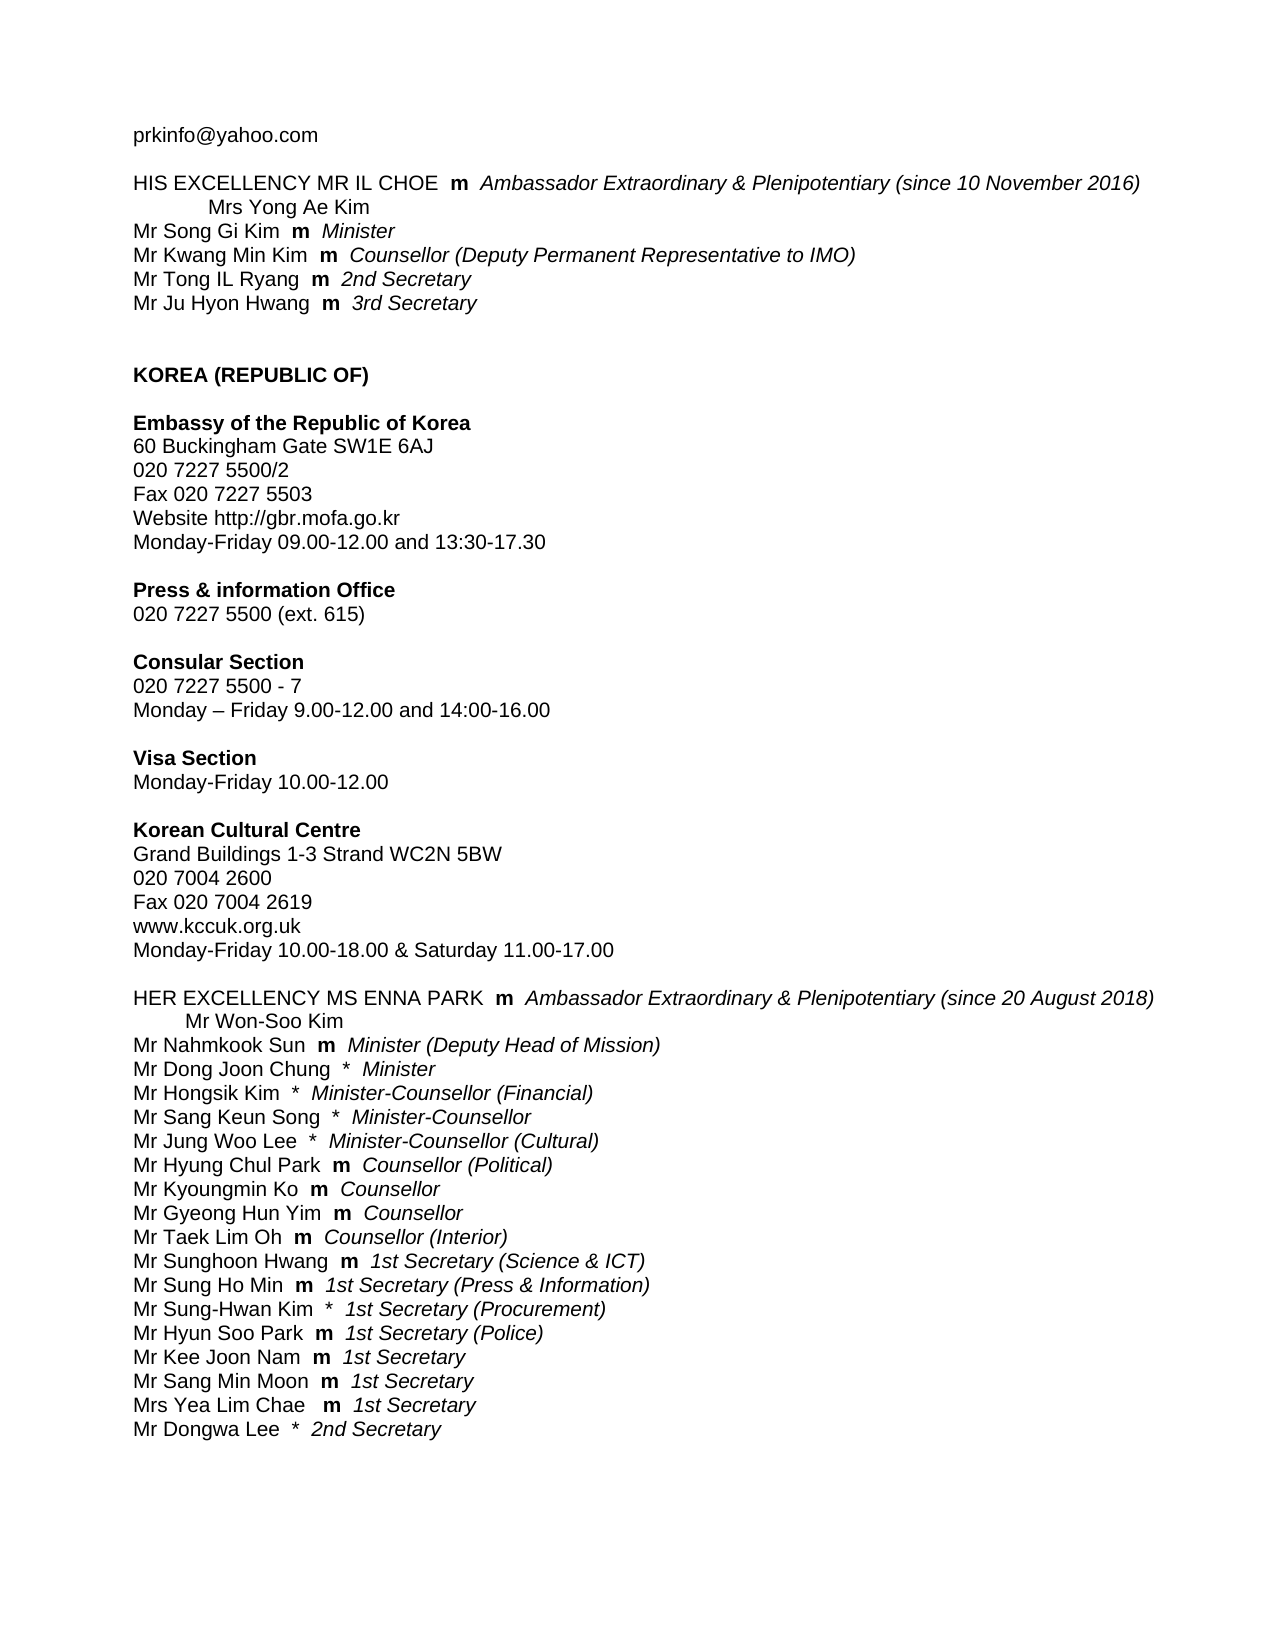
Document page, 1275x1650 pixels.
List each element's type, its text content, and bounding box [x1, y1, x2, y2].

text Website http://gbr.mofa.go.kr [133, 506, 1181, 530]
subtitle Visa Section [133, 746, 1181, 770]
subtitle Embassy of the Republic of Korea [133, 410, 1181, 434]
text www.kccuk.org.uk [133, 913, 1181, 937]
text Monday-Friday 10.00-18.00 & Saturday 11.00-17.00 [133, 937, 1181, 961]
text Mr Hyung Chul Park m Counsellor (Political) [133, 1153, 1181, 1177]
text Mr Song Gi Kim m Minister [133, 219, 1181, 243]
text Mr Sung Ho Min m 1st Secretary (Press & Information) [133, 1273, 1181, 1297]
text Mrs Yong Ae Kim [133, 195, 1181, 219]
text Mr Gyeong Hun Yim m Counsellor [133, 1201, 1181, 1225]
text 60 Buckingham Gate SW1E 6AJ [133, 434, 1181, 458]
text 020 7227 5500/2 [133, 458, 1181, 482]
text Mr Ju Hyon Hwang m 3rd Secretary [133, 291, 1181, 314]
text HIS EXCELLENCY MR IL CHOE m Ambassador Extraordinary & Plenipotentiary (since 10 November 2016) [133, 171, 1181, 195]
text 020 7004 2600 [133, 866, 1181, 889]
text Mr Sang Keun Song * Minister-Counsellor [133, 1105, 1181, 1129]
text Mr Sang Min Moon m 1st Secretary [133, 1369, 1181, 1393]
text Mr Kyoungmin Ko m Counsellor [133, 1177, 1181, 1201]
text 020 7227 5500 - 7 [133, 674, 1181, 698]
text Consular Section [133, 650, 1181, 674]
text Mr Sunghoon Hwang m 1st Secretary (Science & ICT) [133, 1249, 1181, 1273]
text Mr Hongsik Kim * Minister-Counsellor (Financial) [133, 1081, 1181, 1105]
text Mr Sung-Hwan Kim * 1st Secretary (Procurement) [133, 1297, 1181, 1321]
text Mr Dong Joon Chung * Minister [133, 1057, 1181, 1081]
text Mr Kee Joon Nam m 1st Secretary [133, 1345, 1181, 1369]
text Mr Nahmkook Sun m Minister (Deputy Head of Mission) [133, 1033, 1181, 1057]
text Mr Jung Woo Lee * Minister-Counsellor (Cultural) [133, 1129, 1181, 1153]
text Monday-Friday 10.00-12.00 [133, 770, 1181, 794]
text Mr Won-Soo Kim [133, 1009, 1181, 1033]
text Korean Cultural Centre [133, 818, 1181, 842]
text prkinfo@yahoo.com [133, 123, 1181, 147]
text Mr Kwang Min Kim m Counsellor (Deputy Permanent Representative to IMO) [133, 243, 1181, 267]
text KOREA (REPUBLIC OF) [133, 362, 1181, 386]
text Mrs Yea Lim Chae m 1st Secretary [133, 1393, 1181, 1417]
text Fax 020 7004 2619 [133, 889, 1181, 913]
text Monday-Friday 09.00-12.00 and 13:30-17.30 [133, 530, 1181, 554]
text HER EXCELLENCY MS ENNA PARK m Ambassador Extraordinary & Plenipotentiary (since 20 August 2018) [133, 985, 1181, 1009]
subtitle Press & information Office [133, 578, 1181, 602]
text Mr Tong IL Ryang m 2nd Secretary [133, 267, 1181, 291]
text Fax 020 7227 5503 [133, 482, 1181, 506]
text Monday – Friday 9.00-12.00 and 14:00-16.00 [133, 698, 1181, 722]
text Grand Buildings 1-3 Strand WC2N 5BW [133, 842, 1181, 866]
text Mr Dongwa Lee * 2nd Secretary [133, 1417, 1181, 1441]
text 020 7227 5500 (ext. 615) [133, 602, 1181, 626]
text Mr Taek Lim Oh m Counsellor (Interior) [133, 1225, 1181, 1249]
text Mr Hyun Soo Park m 1st Secretary (Police) [133, 1321, 1181, 1345]
